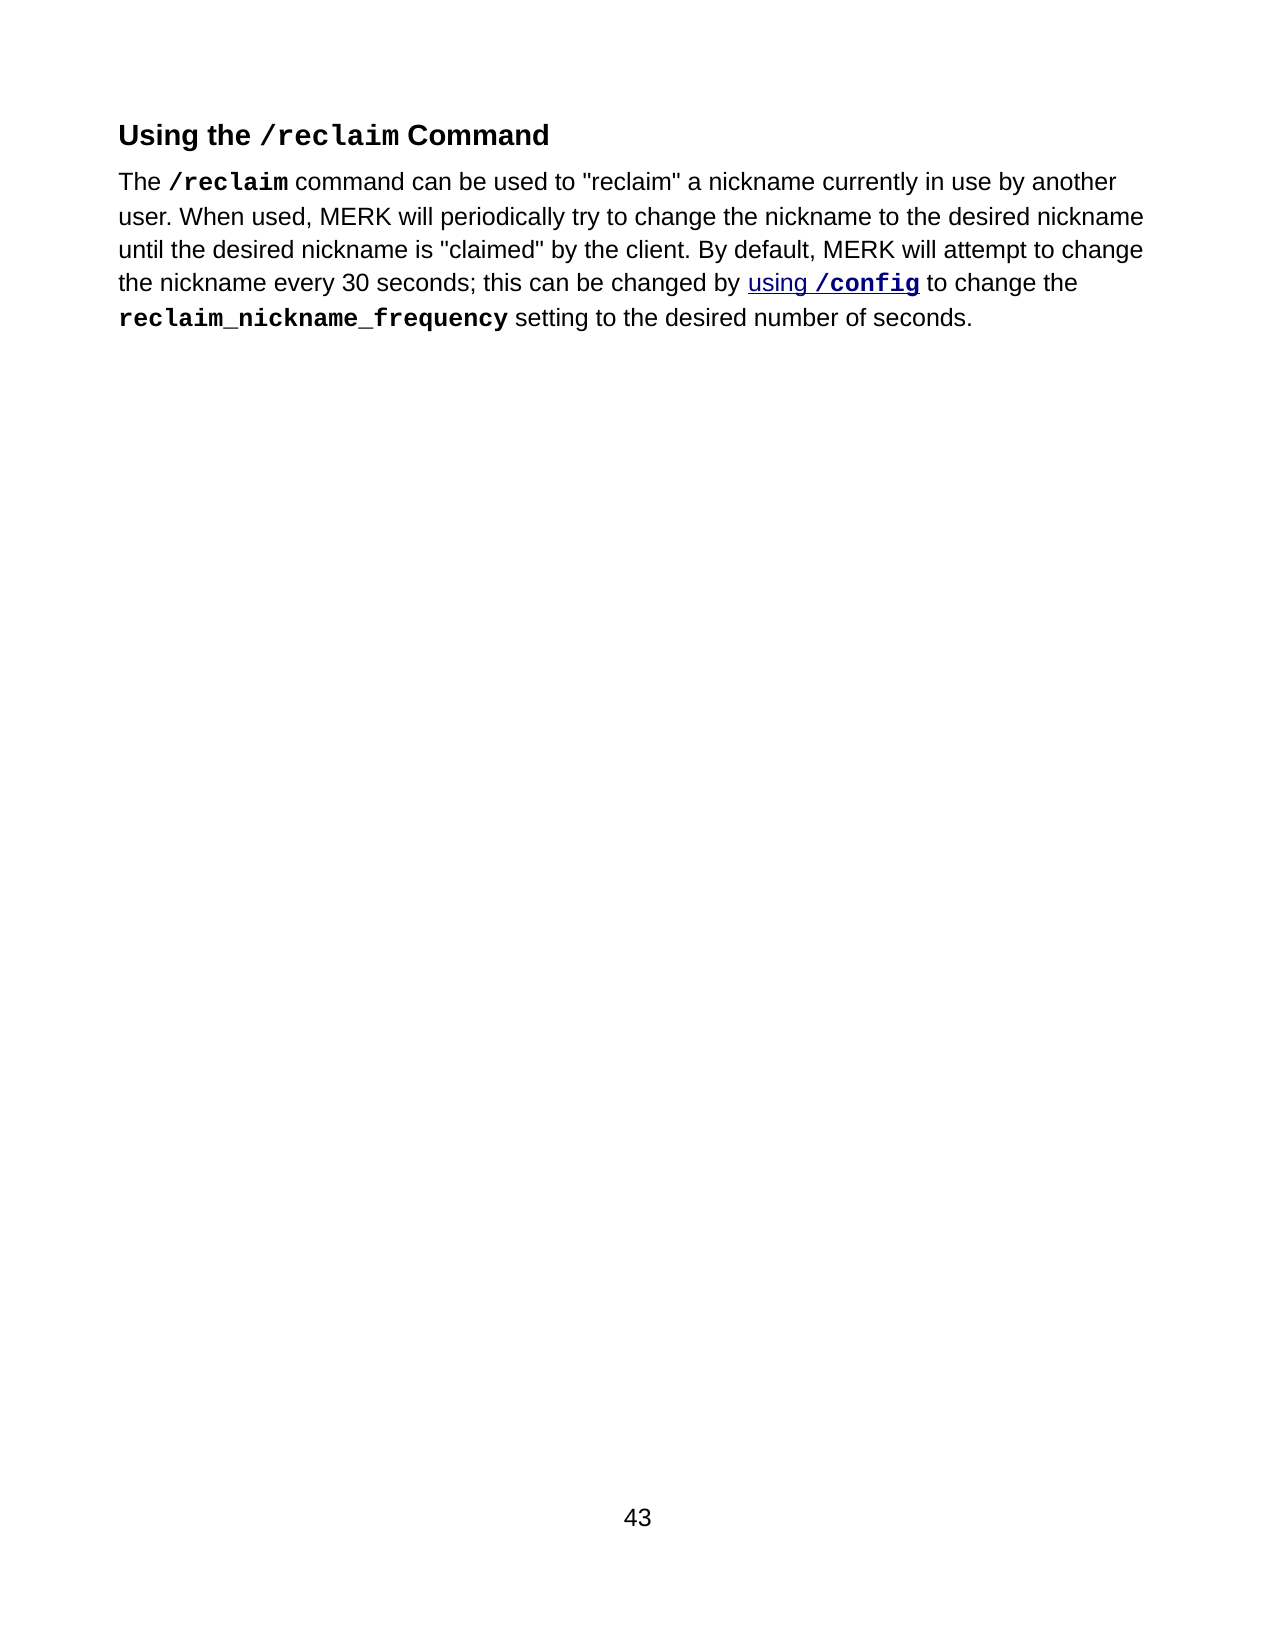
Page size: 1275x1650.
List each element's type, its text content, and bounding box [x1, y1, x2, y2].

text The /reclaim command can be used to "reclaim" a nickname currently in use by another user. When used, MERK will periodically try to change the nickname to the desired nickname until the desired nickname is "claimed" by the client. By default, MERK will attempt to change the nickname every 30 seconds; this can be changed by using /config to change the reclaim_nickname_frequency setting to the desired number of seconds. [118, 167, 1157, 334]
subtitle Using the /reclaim Command [118, 118, 1157, 154]
